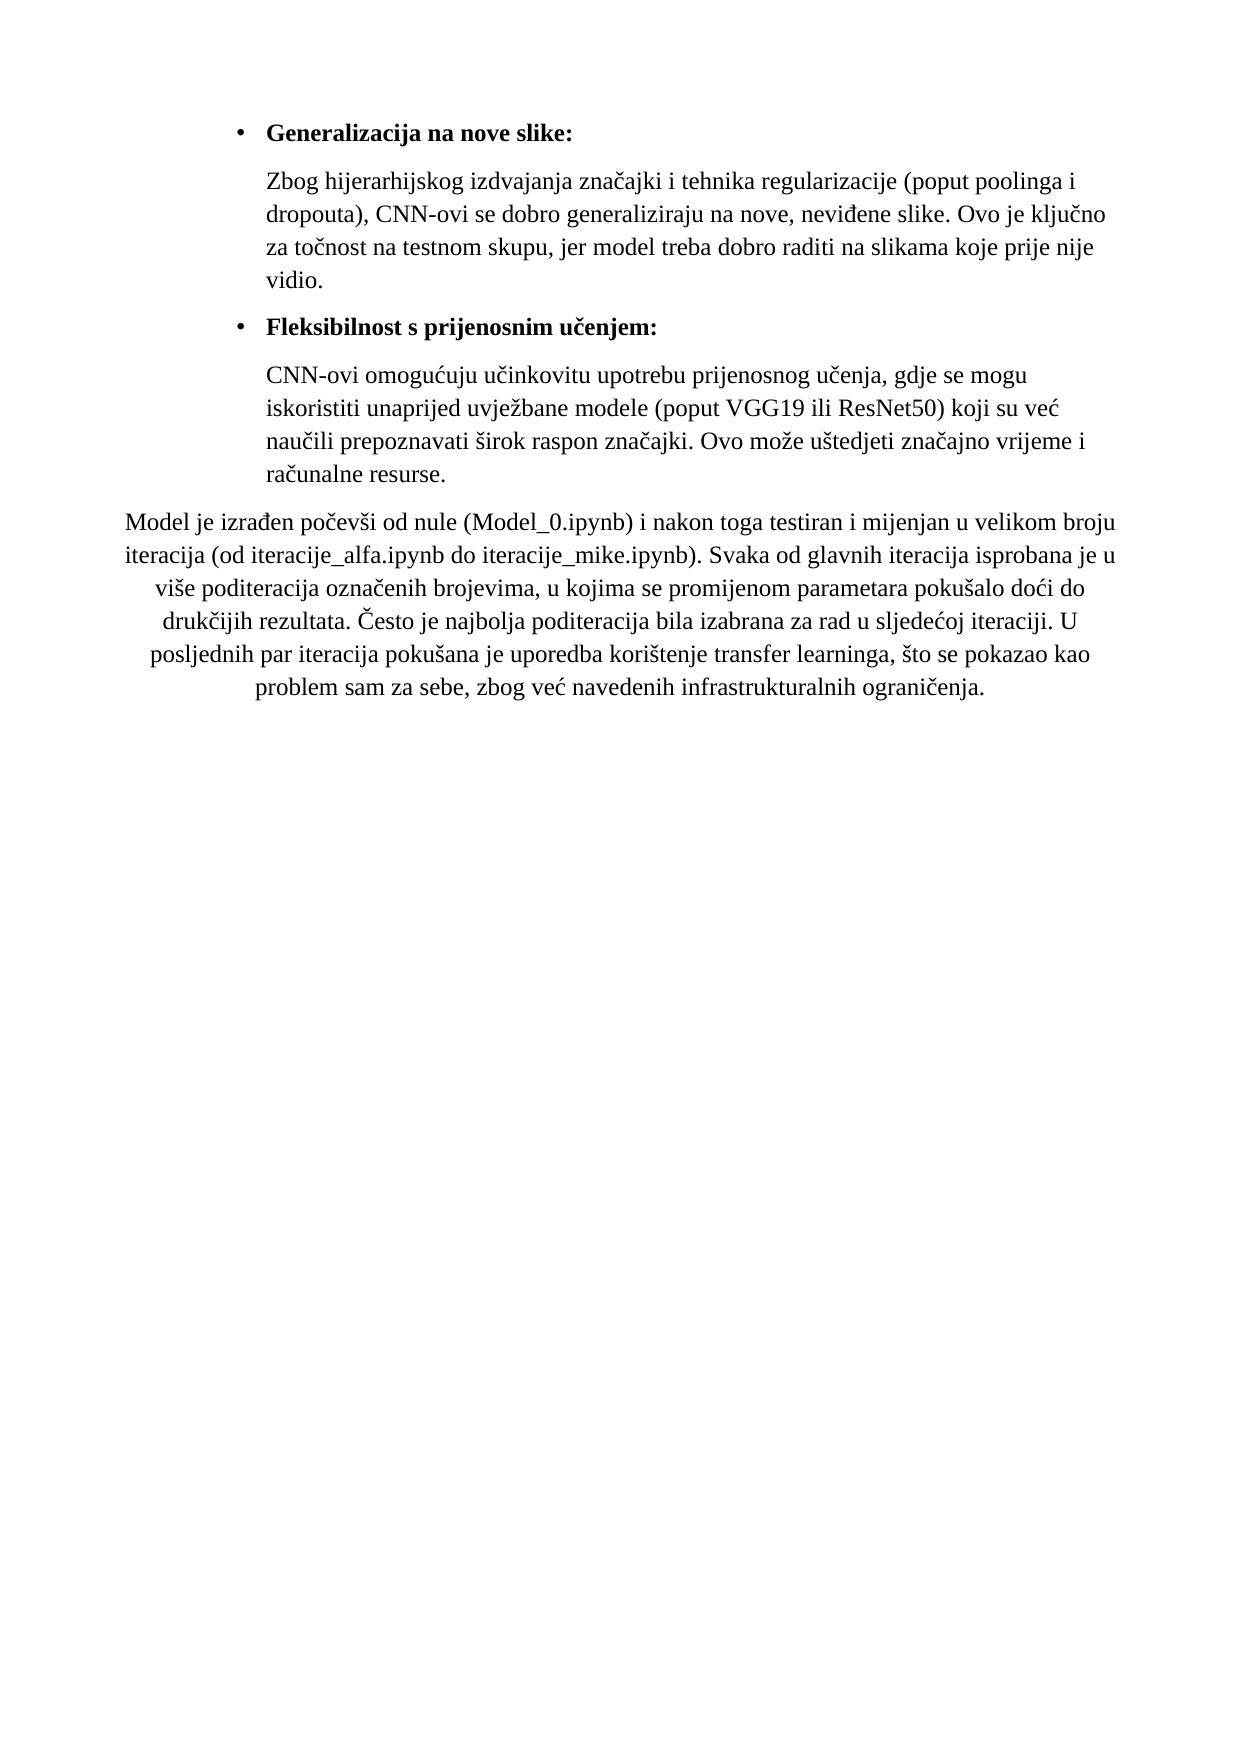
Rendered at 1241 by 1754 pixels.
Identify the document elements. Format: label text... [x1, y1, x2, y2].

list CNN-ovi omogućuju učinkovitu upotrebu prijenosnog učenja, gdje se mogu iskoristiti unaprijed uvježbane modele (poput VGG19 ili ResNet50) koji su već naučili prepoznavati širok raspon značajki. Ovo može uštedjeti značajno vrijeme i računalne resurse. [236, 360, 1122, 488]
list Zbog hijerarhijskog izdvajanja značajki i tehnika regularizacije (poput poolinga i dropouta), CNN-ovi se dobro generaliziraju na nove, neviđene slike. Ovo je ključno za točnost na testnom skupu, jer model treba dobro raditi na slikama koje prije nije vidio. [236, 166, 1122, 293]
list Generalizacija na nove slike: [236, 118, 1122, 147]
list Fleksibilnost s prijenosnim učenjem: [236, 312, 1122, 341]
text Model je izrađen počevši od nule (Model_0.ipynb) i nakon toga testiran i mijenjan u velikom broju iteracija (od iteracije_alfa.ipynb do iteracije_mike.ipynb). Svaka od glavnih iteracija isprobana je u više poditeracija označenih brojevima, u kojima se promijenom parametara pokušalo doći do drukčijih rezultata. Često je najbolja poditeracija bila izabrana za rad u sljedećoj iteraciji. U posljednih par iteracija pokušana je uporedba korištenje transfer learninga, što se pokazao kao problem sam za sebe, zbog već navedenih infrastrukturalnih ograničenja. [118, 507, 1122, 701]
